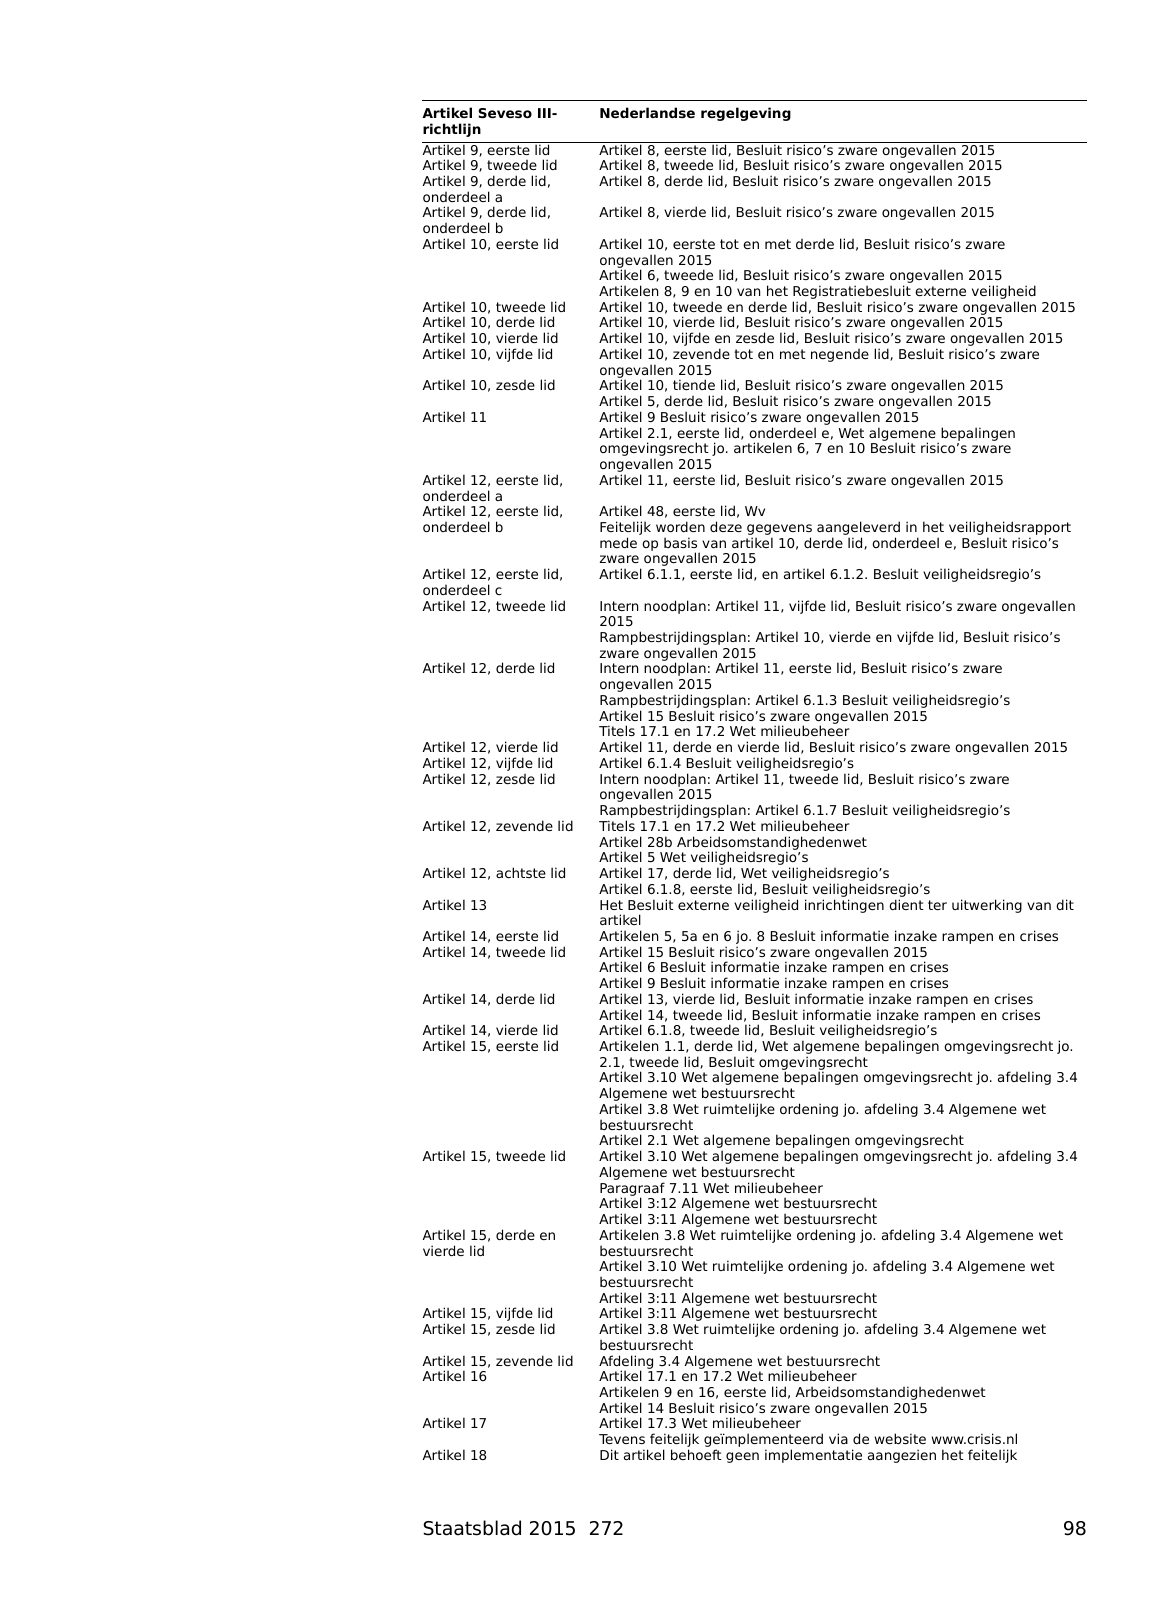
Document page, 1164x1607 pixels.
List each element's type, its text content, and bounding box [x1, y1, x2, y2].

table_cell Artikel 12, achtste lid [422, 866, 593, 897]
table_cell Artikel 10, tiende lid, Besluit risico’s zware ongevallen 2015 Artikel 5, derde lid, Besluit risico’s zware ongevallen 2015 [593, 378, 1087, 410]
table_cell Artikel 10, derde lid [422, 315, 593, 331]
table_cell Artikel 17.3 Wet milieubeheer Tevens feitelijk geïmplementeerd via de website www.crisis.nl [593, 1416, 1087, 1448]
table_cell Artikel 3.8 Wet ruimtelijke ordening jo. afdeling 3.4 Algemene wet bestuursrecht [593, 1322, 1087, 1353]
table_cell Artikel 6.1.1, eerste lid, en artikel 6.1.2. Besluit veiligheidsregio’s [593, 567, 1087, 598]
table_cell Artikel 8, tweede lid, Besluit risico’s zware ongevallen 2015 [593, 158, 1087, 174]
table_cell Artikel 9, derde lid, onderdeel a [422, 174, 593, 205]
table_cell Dit artikel behoeft geen implementatie aangezien het feitelijk [593, 1448, 1087, 1463]
table_cell Artikel 10, vierde lid [422, 331, 593, 347]
table_cell Artikel 15, tweede lid [422, 1149, 593, 1228]
table_cell Artikel 11 [422, 410, 593, 473]
table_cell Artikel 14, tweede lid [422, 945, 593, 992]
table_cell Artikel 11, eerste lid, Besluit risico’s zware ongevallen 2015 [593, 473, 1087, 504]
table_cell Artikelen 5, 5a en 6 jo. 8 Besluit informatie inzake rampen en crises [593, 929, 1087, 944]
table_cell Artikel 12, eerste lid, onderdeel c [422, 567, 593, 598]
table_cell Artikel 14, derde lid [422, 992, 593, 1023]
table_cell Artikel 3:11 Algemene wet bestuursrecht [593, 1306, 1087, 1322]
table_cell Artikel 14, eerste lid [422, 929, 593, 944]
table_cell Artikel 12, zesde lid [422, 771, 593, 819]
table_cell Artikel 16 [422, 1369, 593, 1416]
table_cell Artikel 9, derde lid, onderdeel b [422, 205, 593, 237]
table_cell Artikel 15, zesde lid [422, 1322, 593, 1353]
table_header Nederlandse regelgeving [593, 101, 1087, 142]
table_cell Artikelen 1.1, derde lid, Wet algemene bepalingen omgevingsrecht jo. 2.1, tweede lid, Besluit omgevingsrecht Artikel 3.10 Wet algemene bepalingen omgevingsrecht jo. afdeling 3.4 Algemene wet bestuursrecht Artikel 3.8 Wet ruimtelijke ordening jo. afdeling 3.4 Algemene wet bestuursrecht Artikel 2.1 Wet algemene bepalingen omgevingsrecht [593, 1039, 1087, 1149]
table_cell Artikel 13, vierde lid, Besluit informatie inzake rampen en crises Artikel 14, tweede lid, Besluit informatie inzake rampen en crises [593, 992, 1087, 1023]
table_header Artikel Seveso III-richtlijn [422, 101, 593, 142]
table_cell Artikel 3.10 Wet algemene bepalingen omgevingsrecht jo. afdeling 3.4 Algemene wet bestuursrecht Paragraaf 7.11 Wet milieubeheer Artikel 3:12 Algemene wet bestuursrecht Artikel 3:11 Algemene wet bestuursrecht [593, 1149, 1087, 1228]
table_cell Artikel 10, zevende tot en met negende lid, Besluit risico’s zware ongevallen 2015 [593, 347, 1087, 378]
table_cell Artikel 8, eerste lid, Besluit risico’s zware ongevallen 2015 [593, 143, 1087, 158]
table_cell Titels 17.1 en 17.2 Wet milieubeheer Artikel 28b Arbeidsomstandighedenwet Artikel 5 Wet veiligheidsregio’s [593, 819, 1087, 866]
table_cell Artikel 10, zesde lid [422, 378, 593, 410]
table_cell Artikel 9, tweede lid [422, 158, 593, 174]
table_cell Artikel 18 [422, 1448, 593, 1463]
table_cell Artikel 6.1.4 Besluit veiligheidsregio’s [593, 756, 1087, 771]
table_cell Het Besluit externe veiligheid inrichtingen dient ter uitwerking van dit artikel [593, 897, 1087, 929]
table_cell Artikel 8, vierde lid, Besluit risico’s zware ongevallen 2015 [593, 205, 1087, 237]
table_cell Artikel 17.1 en 17.2 Wet milieubeheer Artikelen 9 en 16, eerste lid, Arbeidsomstandighedenwet Artikel 14 Besluit risico’s zware ongevallen 2015 [593, 1369, 1087, 1416]
table_cell Artikel 12, zevende lid [422, 819, 593, 866]
table_cell Artikel 10, vijfde lid [422, 347, 593, 378]
table_cell Artikel 10, eerste tot en met derde lid, Besluit risico’s zware ongevallen 2015 Artikel 6, tweede lid, Besluit risico’s zware ongevallen 2015 Artikelen 8, 9 en 10 van het Registratiebesluit externe veiligheid [593, 237, 1087, 299]
table_cell Artikel 12, vijfde lid [422, 756, 593, 771]
table_cell Artikel 12, derde lid [422, 661, 593, 740]
table_cell Artikel 13 [422, 897, 593, 929]
table_cell Artikel 14, vierde lid [422, 1023, 593, 1039]
table_cell Intern noodplan: Artikel 11, eerste lid, Besluit risico’s zware ongevallen 2015 Rampbestrijdingsplan: Artikel 6.1.3 Besluit veiligheidsregio’s Artikel 15 Besluit risico’s zware ongevallen 2015 Titels 17.1 en 17.2 Wet milieubeheer [593, 661, 1087, 740]
table_cell Artikel 11, derde en vierde lid, Besluit risico’s zware ongevallen 2015 [593, 740, 1087, 756]
table_cell Artikel 10, tweede en derde lid, Besluit risico’s zware ongevallen 2015 [593, 300, 1087, 315]
table_cell Artikel 17 [422, 1416, 593, 1448]
table_cell Artikel 15, derde en vierde lid [422, 1228, 593, 1306]
table_cell Artikel 10, tweede lid [422, 300, 593, 315]
table_cell Artikel 6.1.8, tweede lid, Besluit veiligheidsregio’s [593, 1023, 1087, 1039]
table_cell Artikel 48, eerste lid, Wv Feitelijk worden deze gegevens aangeleverd in het veiligheidsrapport mede op basis van artikel 10, derde lid, onderdeel e, Besluit risico’s zware ongevallen 2015 [593, 504, 1087, 567]
table_cell Intern noodplan: Artikel 11, vijfde lid, Besluit risico’s zware ongevallen 2015 Rampbestrijdingsplan: Artikel 10, vierde en vijfde lid, Besluit risico’s zware ongevallen 2015 [593, 599, 1087, 661]
table_cell Artikel 10, eerste lid [422, 237, 593, 299]
table_cell Artikel 12, vierde lid [422, 740, 593, 756]
table_cell Intern noodplan: Artikel 11, tweede lid, Besluit risico’s zware ongevallen 2015 Rampbestrijdingsplan: Artikel 6.1.7 Besluit veiligheidsregio’s [593, 771, 1087, 819]
table_cell Artikel 9, eerste lid [422, 143, 593, 158]
table_cell Artikel 17, derde lid, Wet veiligheidsregio’s Artikel 6.1.8, eerste lid, Besluit veiligheidsregio’s [593, 866, 1087, 897]
table_cell Artikel 15, vijfde lid [422, 1306, 593, 1322]
table_cell Artikel 12, eerste lid, onderdeel b [422, 504, 593, 567]
table_cell Afdeling 3.4 Algemene wet bestuursrecht [593, 1354, 1087, 1369]
table_cell Artikel 15 Besluit risico’s zware ongevallen 2015 Artikel 6 Besluit informatie inzake rampen en crises Artikel 9 Besluit informatie inzake rampen en crises [593, 945, 1087, 992]
table_cell Artikel 9 Besluit risico’s zware ongevallen 2015 Artikel 2.1, eerste lid, onderdeel e, Wet algemene bepalingen omgevingsrecht jo. artikelen 6, 7 en 10 Besluit risico’s zware ongevallen 2015 [593, 410, 1087, 473]
table_cell Artikel 12, tweede lid [422, 599, 593, 661]
table_cell Artikel 15, zevende lid [422, 1354, 593, 1369]
table_cell Artikel 10, vijfde en zesde lid, Besluit risico’s zware ongevallen 2015 [593, 331, 1087, 347]
table_cell Artikel 12, eerste lid, onderdeel a [422, 473, 593, 504]
table_cell Artikel 8, derde lid, Besluit risico’s zware ongevallen 2015 [593, 174, 1087, 205]
table_cell Artikel 10, vierde lid, Besluit risico’s zware ongevallen 2015 [593, 315, 1087, 331]
table_cell Artikel 15, eerste lid [422, 1039, 593, 1149]
table_cell Artikelen 3.8 Wet ruimtelijke ordening jo. afdeling 3.4 Algemene wet bestuursrecht Artikel 3.10 Wet ruimtelijke ordening jo. afdeling 3.4 Algemene wet bestuursrecht Artikel 3:11 Algemene wet bestuursrecht [593, 1228, 1087, 1306]
